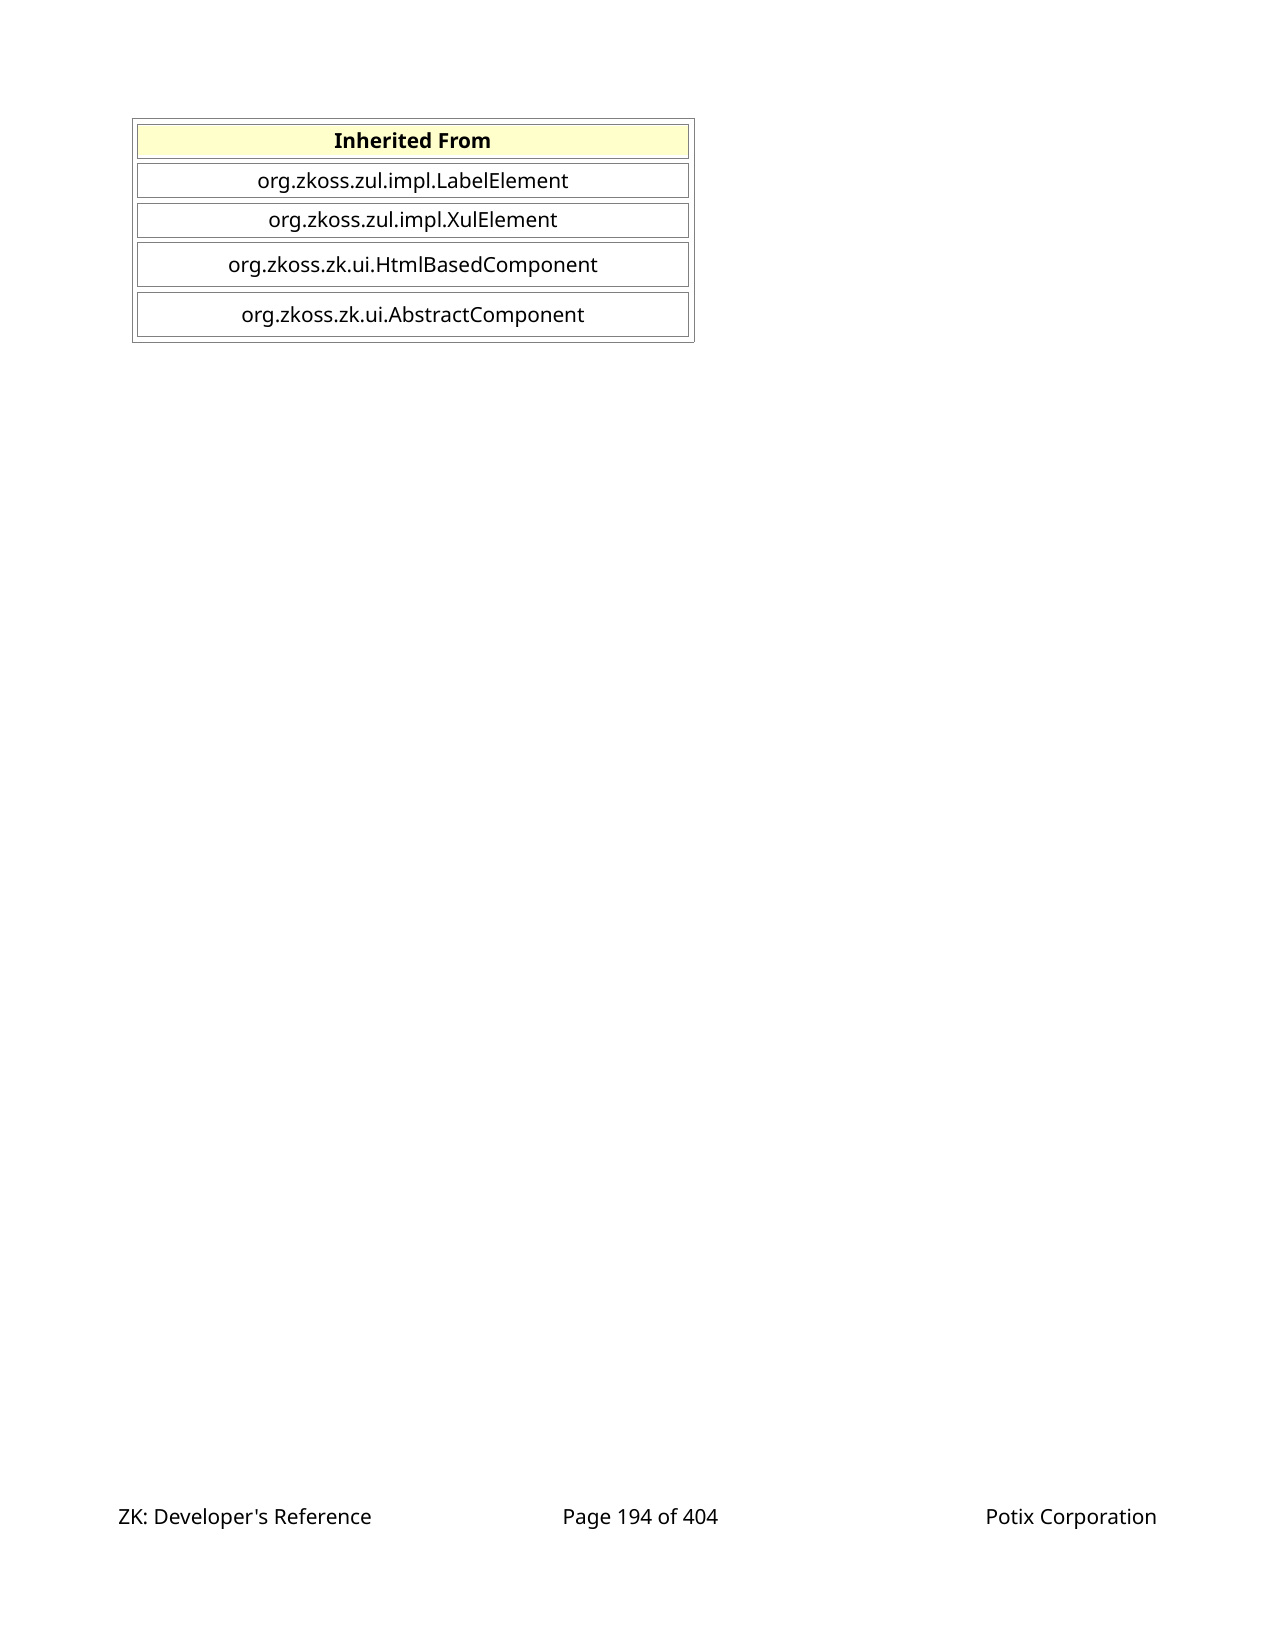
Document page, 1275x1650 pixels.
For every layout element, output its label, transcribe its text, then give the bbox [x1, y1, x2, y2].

table_cell org.zkoss.zk.ui.AbstractComponent [134, 286, 691, 336]
table_cell org.zkoss.zk.ui.HtmlBasedComponent [134, 237, 691, 286]
table_header Inherited From [134, 119, 691, 158]
table_cell org.zkoss.zul.impl.LabelElement [134, 158, 691, 197]
table_cell org.zkoss.zul.impl.XulElement [134, 197, 691, 237]
